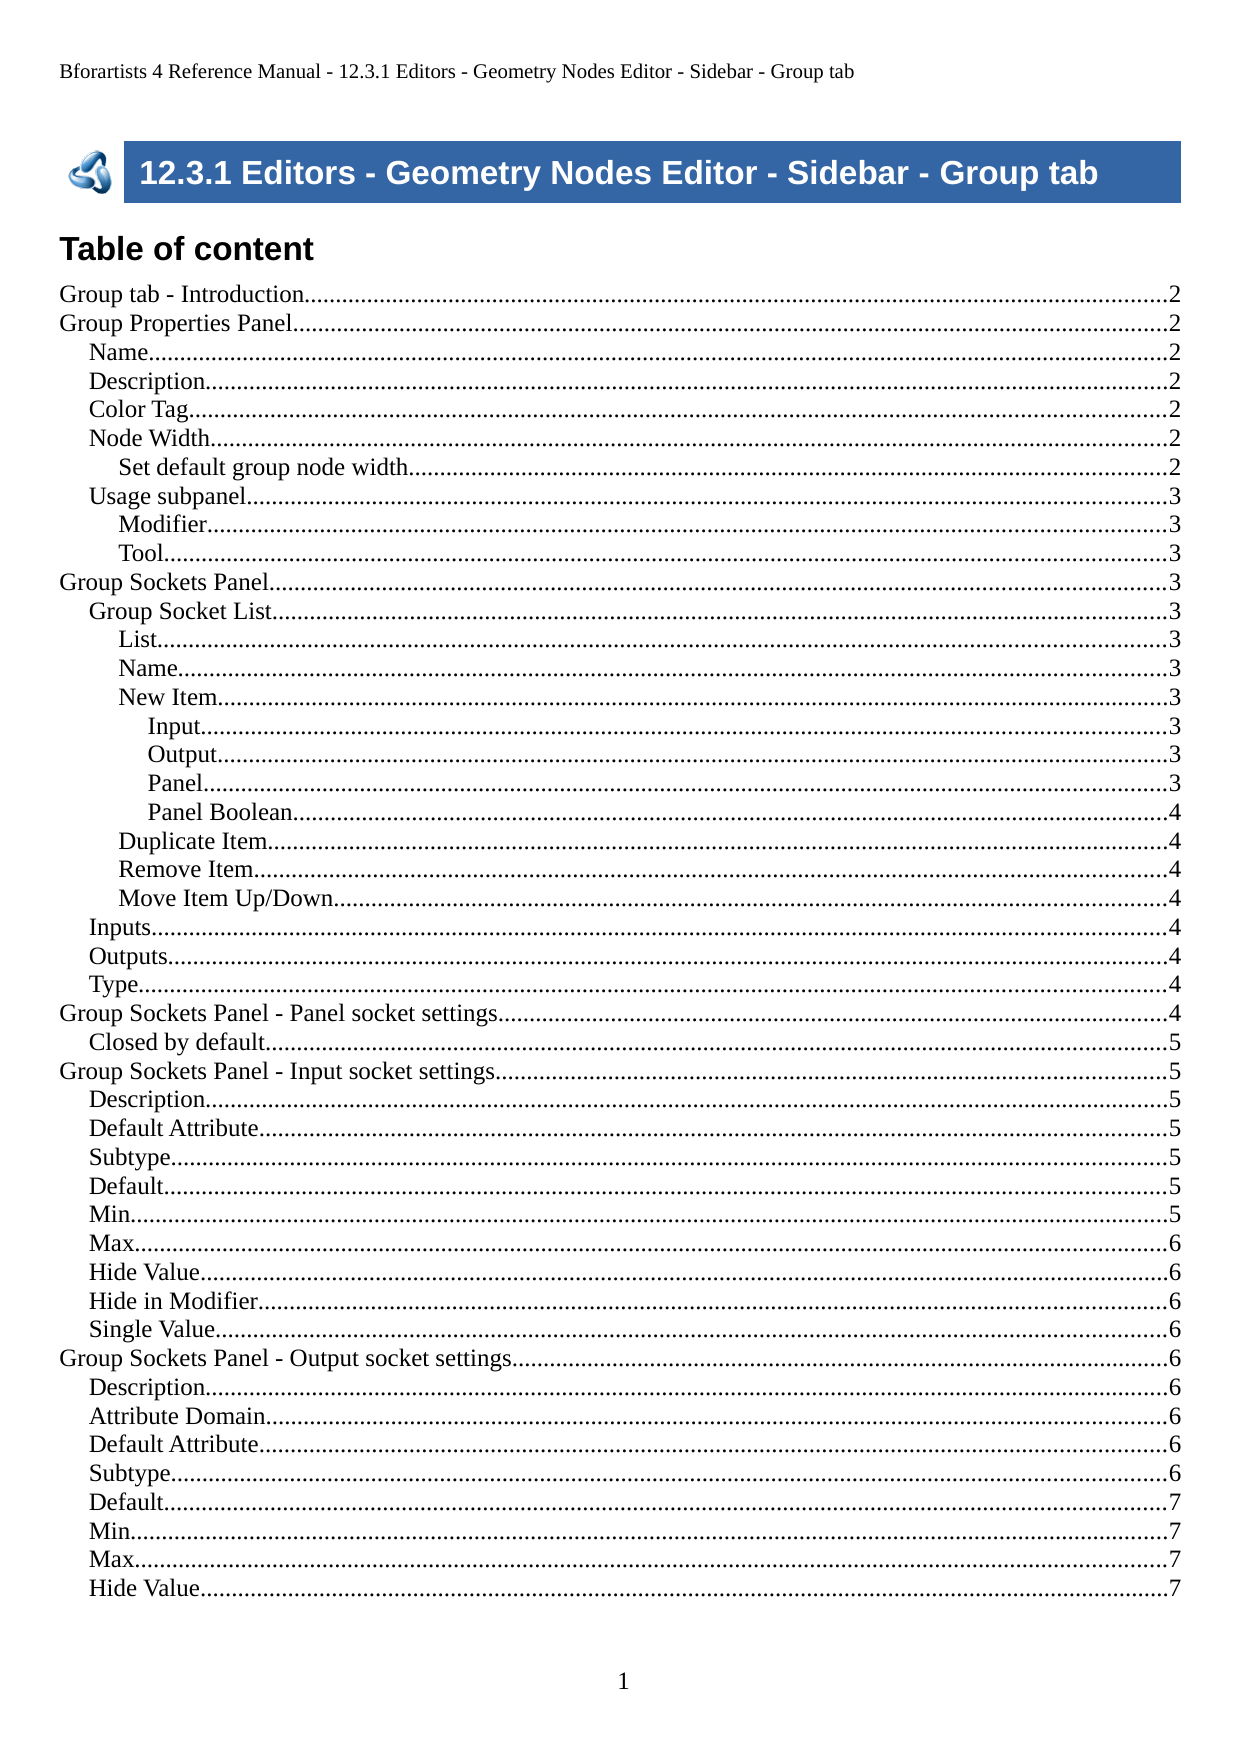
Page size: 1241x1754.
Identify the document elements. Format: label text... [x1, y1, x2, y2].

text Set default group node width 2 [118, 452, 1181, 481]
text Default 7 [88, 1487, 1181, 1516]
text Hide Value 7 [88, 1573, 1181, 1602]
table_header 12.3.1 Editors - Geometry Nodes Editor - Sidebar - Group tab [124, 141, 1181, 203]
text Panel Boolean 4 [147, 797, 1181, 826]
text Default 5 [88, 1171, 1181, 1199]
subtitle Table of content [59, 228, 1181, 267]
text Subtype 6 [88, 1458, 1181, 1487]
text Max 6 [88, 1228, 1181, 1257]
text Inputs 4 [88, 912, 1181, 941]
text Modifier 3 [118, 509, 1181, 538]
text Usage subpanel 3 [88, 481, 1181, 509]
text Default Attribute 6 [88, 1429, 1181, 1458]
text Group Properties Panel 2 [59, 308, 1181, 337]
text Subtype 5 [88, 1142, 1181, 1171]
text Default Attribute 5 [88, 1113, 1181, 1142]
text Type 4 [88, 969, 1181, 998]
text Duplicate Item 4 [118, 826, 1181, 854]
text New Item 3 [118, 682, 1181, 711]
text Input 3 [147, 711, 1181, 739]
text Outputs 4 [88, 941, 1181, 969]
text Name 3 [118, 653, 1181, 682]
text Group Sockets Panel 3 [59, 567, 1181, 596]
picture [65, 147, 114, 197]
text Max 7 [88, 1544, 1181, 1573]
text Single Value 6 [88, 1314, 1181, 1343]
text Output 3 [147, 739, 1181, 768]
text Remove Item 4 [118, 854, 1181, 883]
table_header [59, 141, 124, 203]
text Tool 3 [118, 538, 1181, 567]
text Move Item Up/Down 4 [118, 883, 1181, 912]
text Name 2 [88, 337, 1181, 366]
text Hide in Modifier 6 [88, 1286, 1181, 1314]
text Min 7 [88, 1516, 1181, 1544]
text Group Sockets Panel - Output socket settings 6 [59, 1343, 1181, 1372]
text Min 5 [88, 1199, 1181, 1228]
text Group Socket List 3 [88, 596, 1181, 624]
text Hide Value 6 [88, 1257, 1181, 1286]
text Color Tag 2 [88, 394, 1181, 423]
text Group Sockets Panel - Input socket settings 5 [59, 1056, 1181, 1084]
text Closed by default 5 [88, 1027, 1181, 1056]
text Node Width 2 [88, 423, 1181, 452]
text Group Sockets Panel - Panel socket settings 4 [59, 998, 1181, 1027]
text Group tab - Introduction 2 [59, 279, 1181, 308]
text Description 5 [88, 1084, 1181, 1113]
text Description 2 [88, 366, 1181, 394]
text List 3 [118, 624, 1181, 653]
text Description 6 [88, 1372, 1181, 1401]
text Panel 3 [147, 768, 1181, 797]
text Attribute Domain 6 [88, 1401, 1181, 1429]
